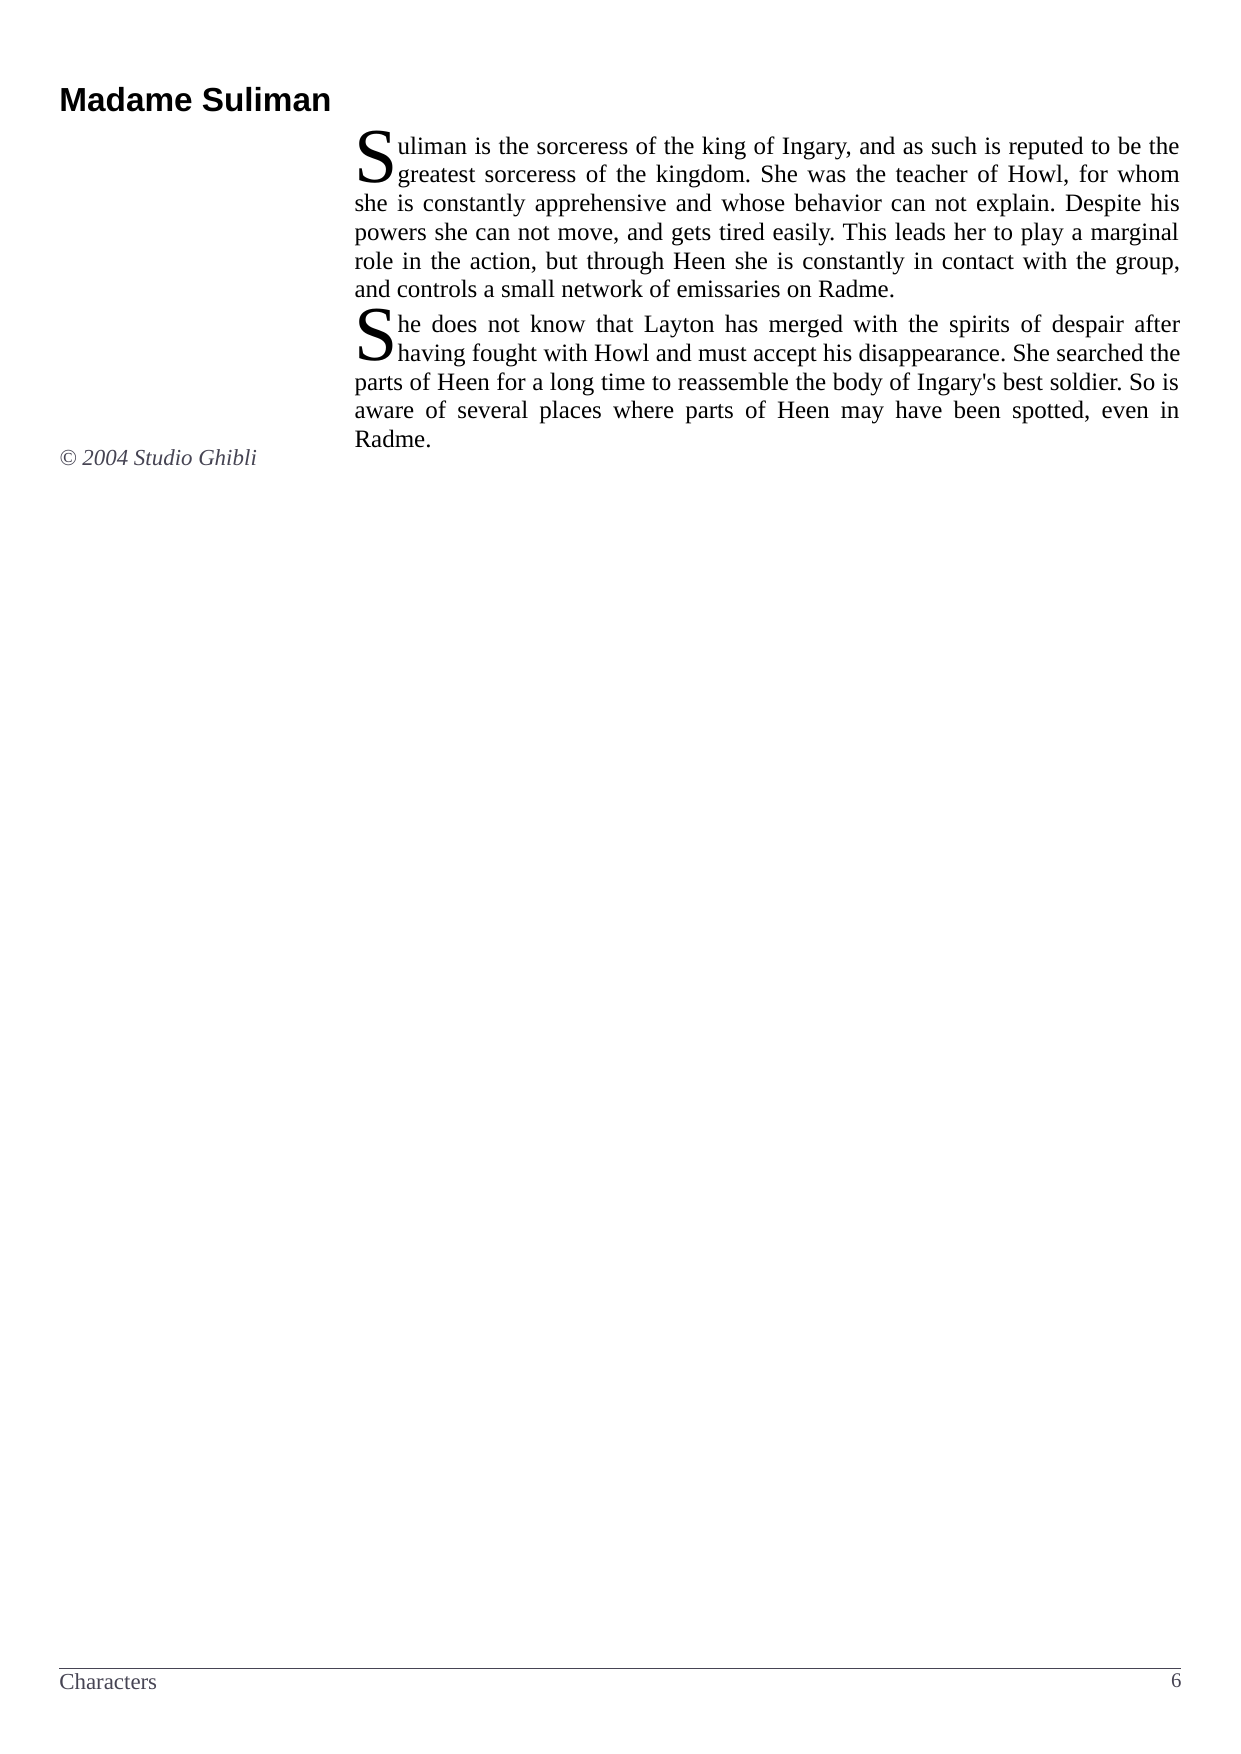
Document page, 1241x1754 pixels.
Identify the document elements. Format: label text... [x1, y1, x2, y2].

text © 2004 Studio Ghibli [59, 143, 354, 470]
text Suliman is the sorceress of the king of Ingary, and as such is reputed to be the greatest sorceress of the kingdom. She was the teacher of Howl, for whom she is constantly apprehensive and whose behavior can not explain. Despite his powers she can not move, and gets tired easily. This leads her to play a marginal role in the action, but through Heen she is constantly in contact with the group, and controls a small network of emissaries on Radme. [59, 131, 1181, 303]
text She does not know that Layton has merged with the spirits of despair after having fought with Howl and must accept his disappearance. She searched the parts of Heen for a long time to reassemble the body of Ingary's best soldier. So is aware of several places where parts of Heen may have been spotted, even in Radme. [354, 309, 1181, 453]
subtitle Madame Suliman [59, 80, 1181, 118]
